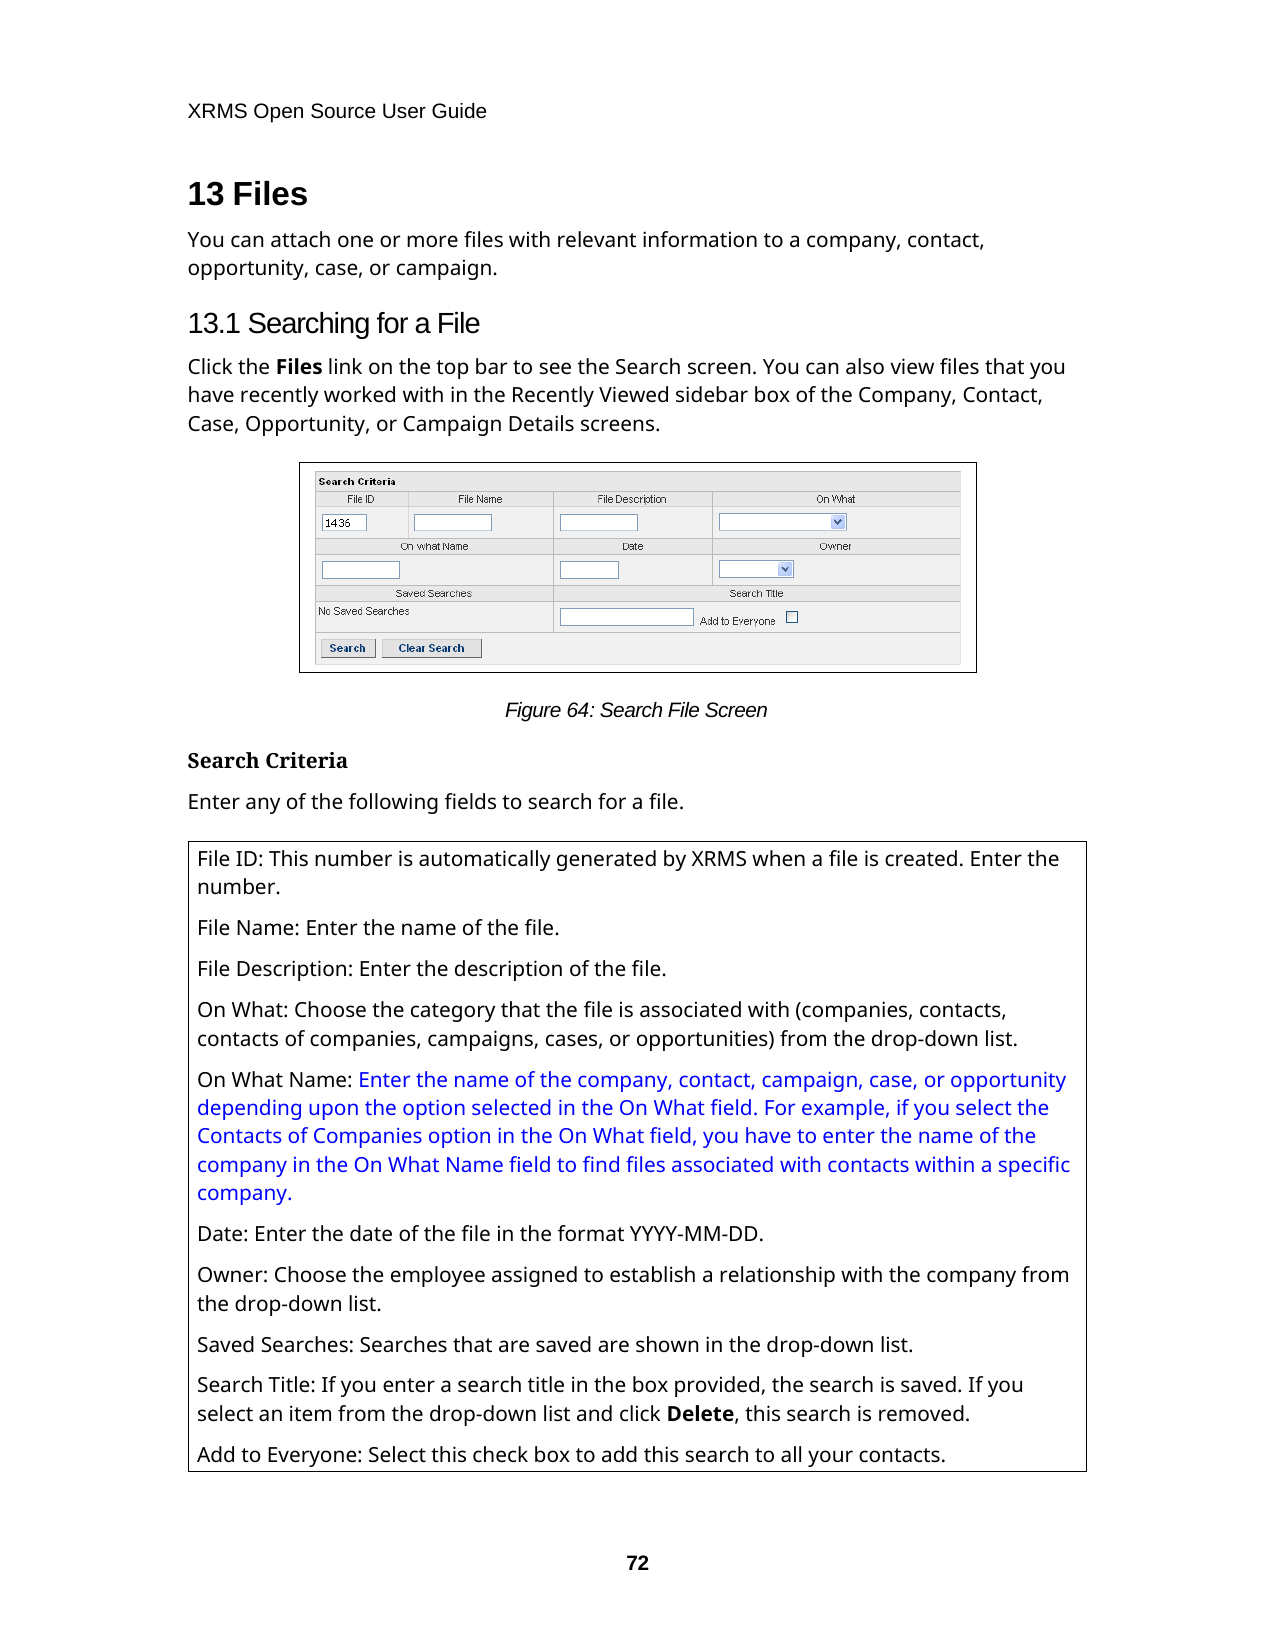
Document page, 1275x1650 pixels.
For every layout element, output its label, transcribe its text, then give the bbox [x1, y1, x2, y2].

text On What: Choose the category that the file is associated with (companies, contacts, contacts of companies, campaigns, cases, or opportunities) from the drop-down list. [189, 992, 1086, 1052]
picture [314, 470, 961, 665]
text Add to Everyone: Select this check box to add this search to all your contacts. [189, 1437, 1086, 1471]
text Search Criteria [187, 747, 1087, 775]
subtitle Files [187, 175, 1087, 212]
text File Description: Enter the description of the file. [189, 951, 1086, 983]
text File Name: Enter the name of the file. [189, 910, 1086, 942]
text File ID: This number is automatically generated by XRMS when a file is created. Enter the number. [189, 842, 1086, 901]
subtitle Searching for a File [187, 307, 1087, 339]
text Figure 64: Search File Screen [187, 698, 1087, 722]
text You can attach one or more files with relevant information to a company, contact, opportunity, case, or campaign. [187, 225, 1087, 282]
text Search Title: If you enter a search title in the box provided, the search is saved. If you select an item from the drop-down list and click Delete, this search is removed. [189, 1367, 1086, 1427]
text Click the Files link on the top bar to see the Search screen. You can also view files that you have recently worked with in the Recently Viewed sidebar box of the Company, Contact, Case, Opportunity, or Campaign Details screens. [187, 352, 1087, 437]
text Owner: Choose the employee assigned to establish a relationship with the company from the drop-down list. [189, 1257, 1086, 1317]
text Date: Enter the date of the file in the format YYYY-MM-DD. [189, 1216, 1086, 1248]
text On What Name: Enter the name of the company, contact, campaign, case, or opportunity depending upon the option selected in the On What field. For example, if you select the Contacts of Companies option in the On What field, you have to enter the name of the company in the On What Name field to find files associated with contacts within a specific company. [189, 1062, 1086, 1207]
text Saved Searches: Searches that are saved are shown in the drop-down list. [189, 1327, 1086, 1358]
text Enter any of the following fields to search for a file. [187, 787, 1087, 816]
